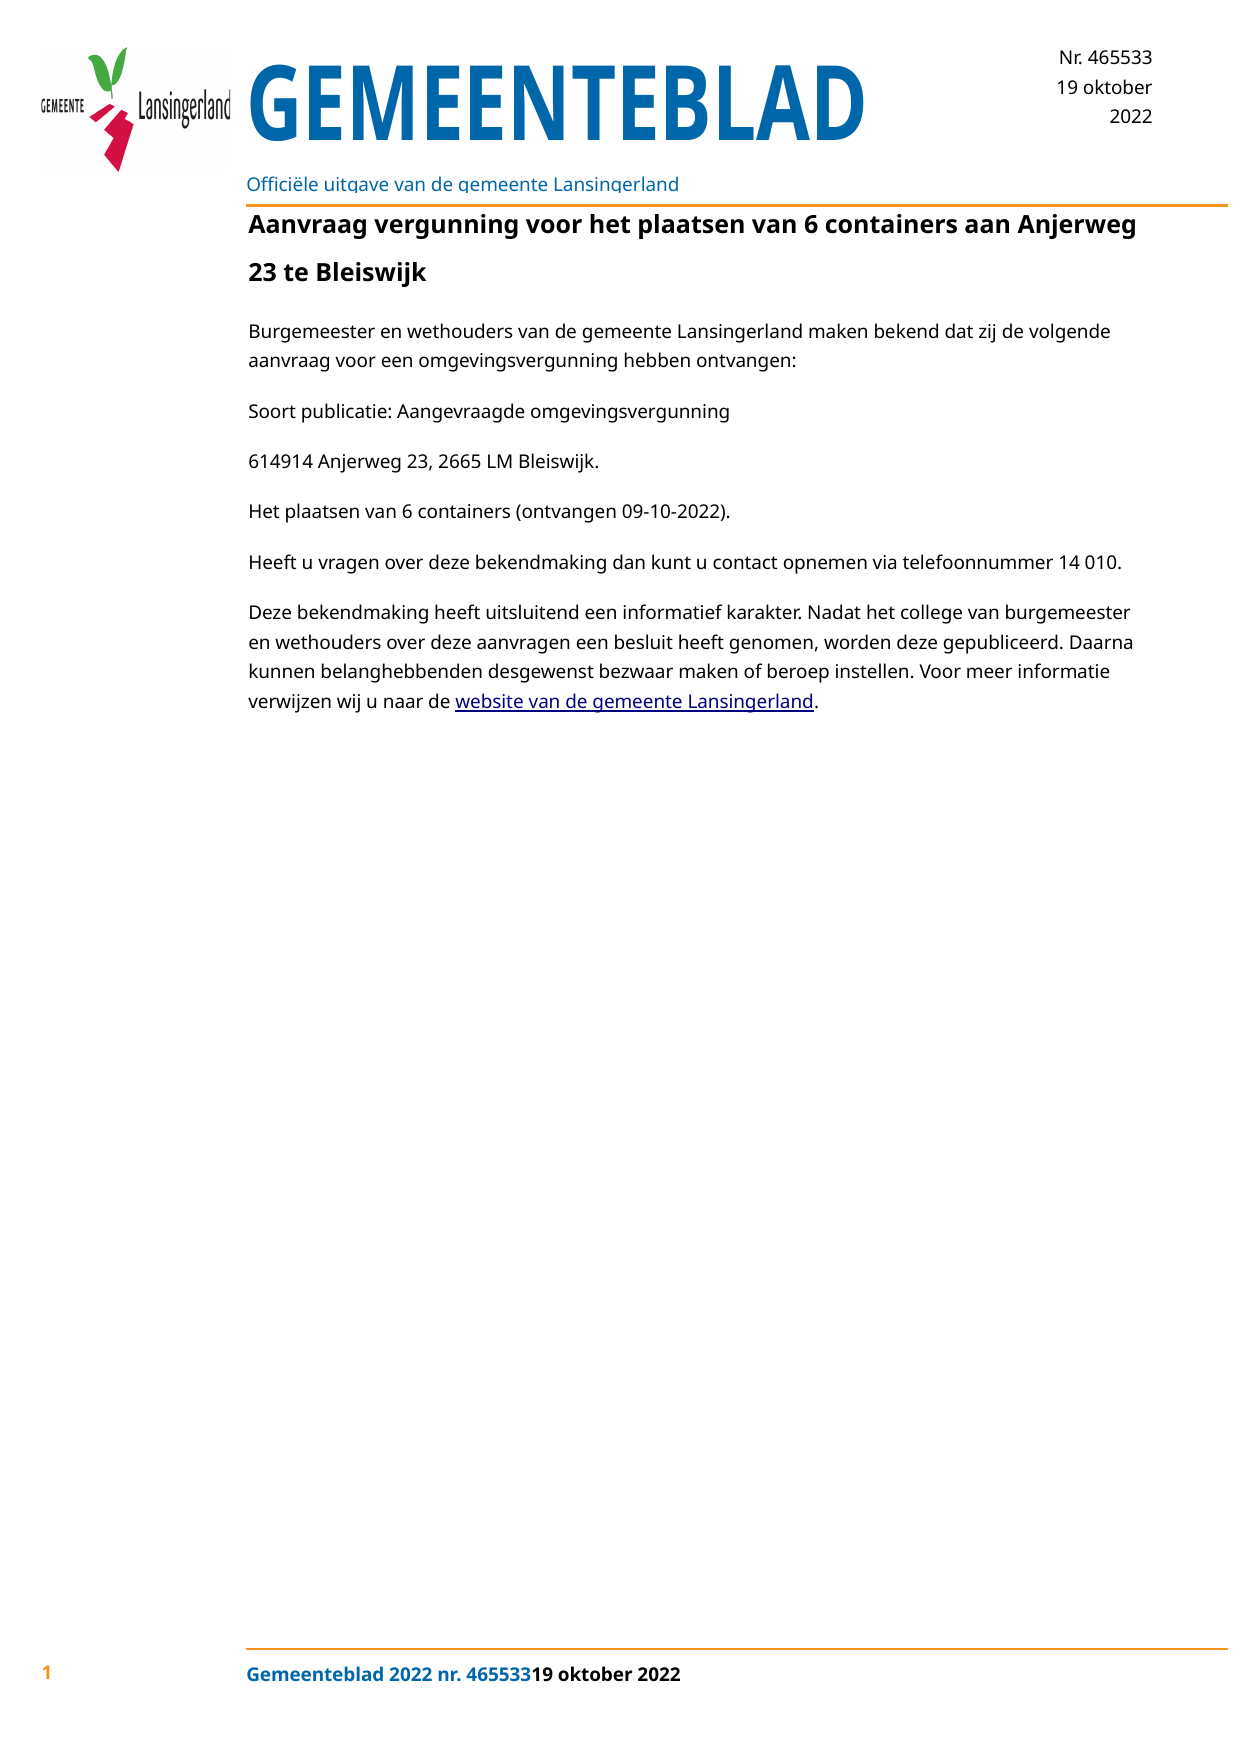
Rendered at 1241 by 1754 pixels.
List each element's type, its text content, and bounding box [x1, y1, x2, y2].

text 614914 Anjerweg 23, 2665 LM Bleiswijk. [248, 448, 1152, 474]
picture [41, 47, 231, 172]
text Burgemeester en wethouders van de gemeente Lansingerland maken bekend dat zij de volgende aanvraag voor een omgevingsvergunning hebben ontvangen: [248, 318, 1152, 373]
text Aanvraag vergunning voor het plaatsen van 6 containers aan Anjerweg 23 te Bleiswijk [248, 207, 1152, 288]
text Heeft u vragen over deze bekendmaking dan kunt u contact opnemen via telefoonnummer 14 010. [248, 549, 1152, 575]
text Het plaatsen van 6 containers (ontvangen 09-10-2022). [248, 499, 1152, 524]
text Deze bekendmaking heeft uitsluitend een informatief karakter. Nadat het college van burgemeester en wethouders over deze aanvragen een besluit heeft genomen, worden deze gepubliceerd. Daarna kunnen belanghebbenden desgewenst bezwaar maken of beroep instellen. Voor meer informatie verwijzen wij u naar de website van de gemeente Lansingerland. [248, 599, 1152, 714]
text Soort publicatie: Aangevraagde omgevingsvergunning [248, 398, 1152, 424]
